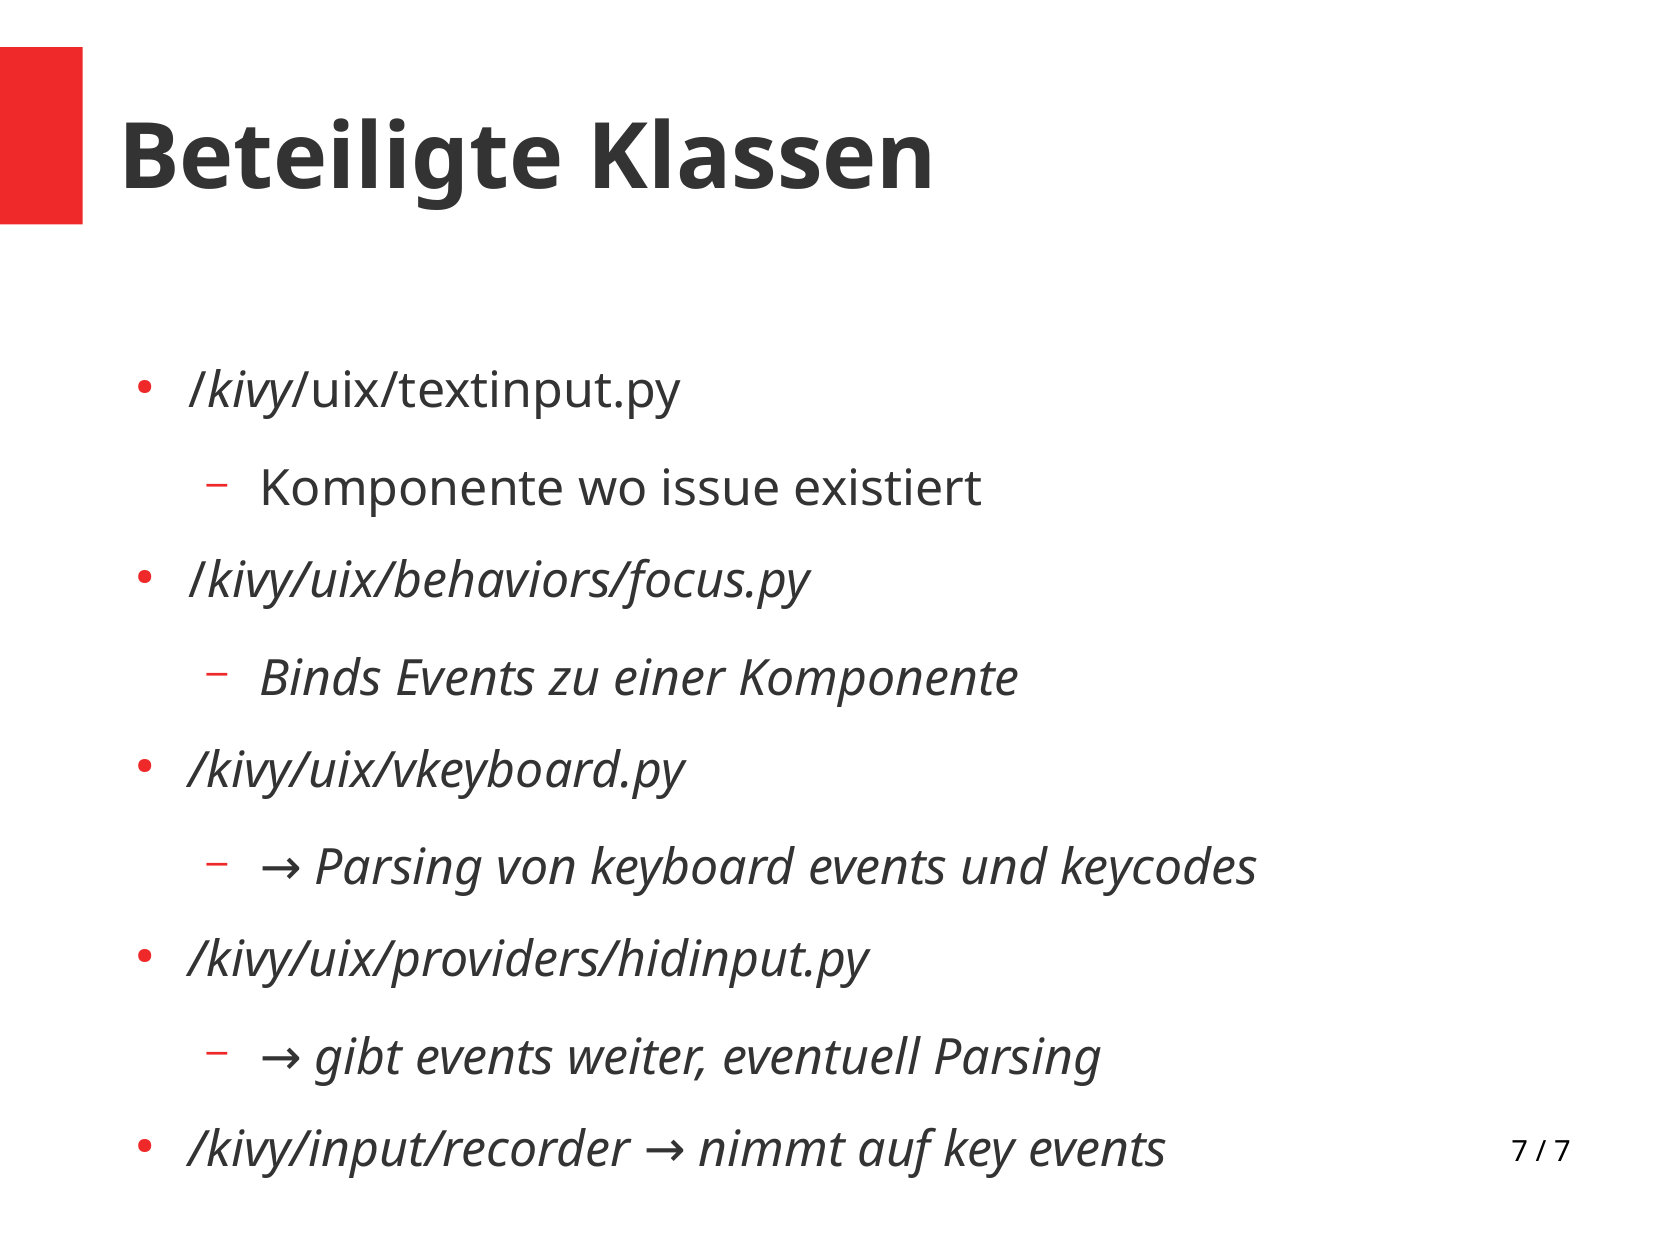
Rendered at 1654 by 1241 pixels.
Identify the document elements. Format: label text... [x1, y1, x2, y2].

list /kivy/uix/textinput.py Komponente wo issue existiert /kivy/uix/behaviors/focus.py Binds Events zu einer Komponente /kivy/uix/vkeyboard.py → Parsing von keyboard events und keycodes /kivy/uix/providers/hidinput.py → gibt events weiter, eventuell Parsing /kivy/input/recorder → nimmt auf key events [118, 354, 1536, 1074]
title Beteiligte Klassen [118, 49, 1571, 257]
